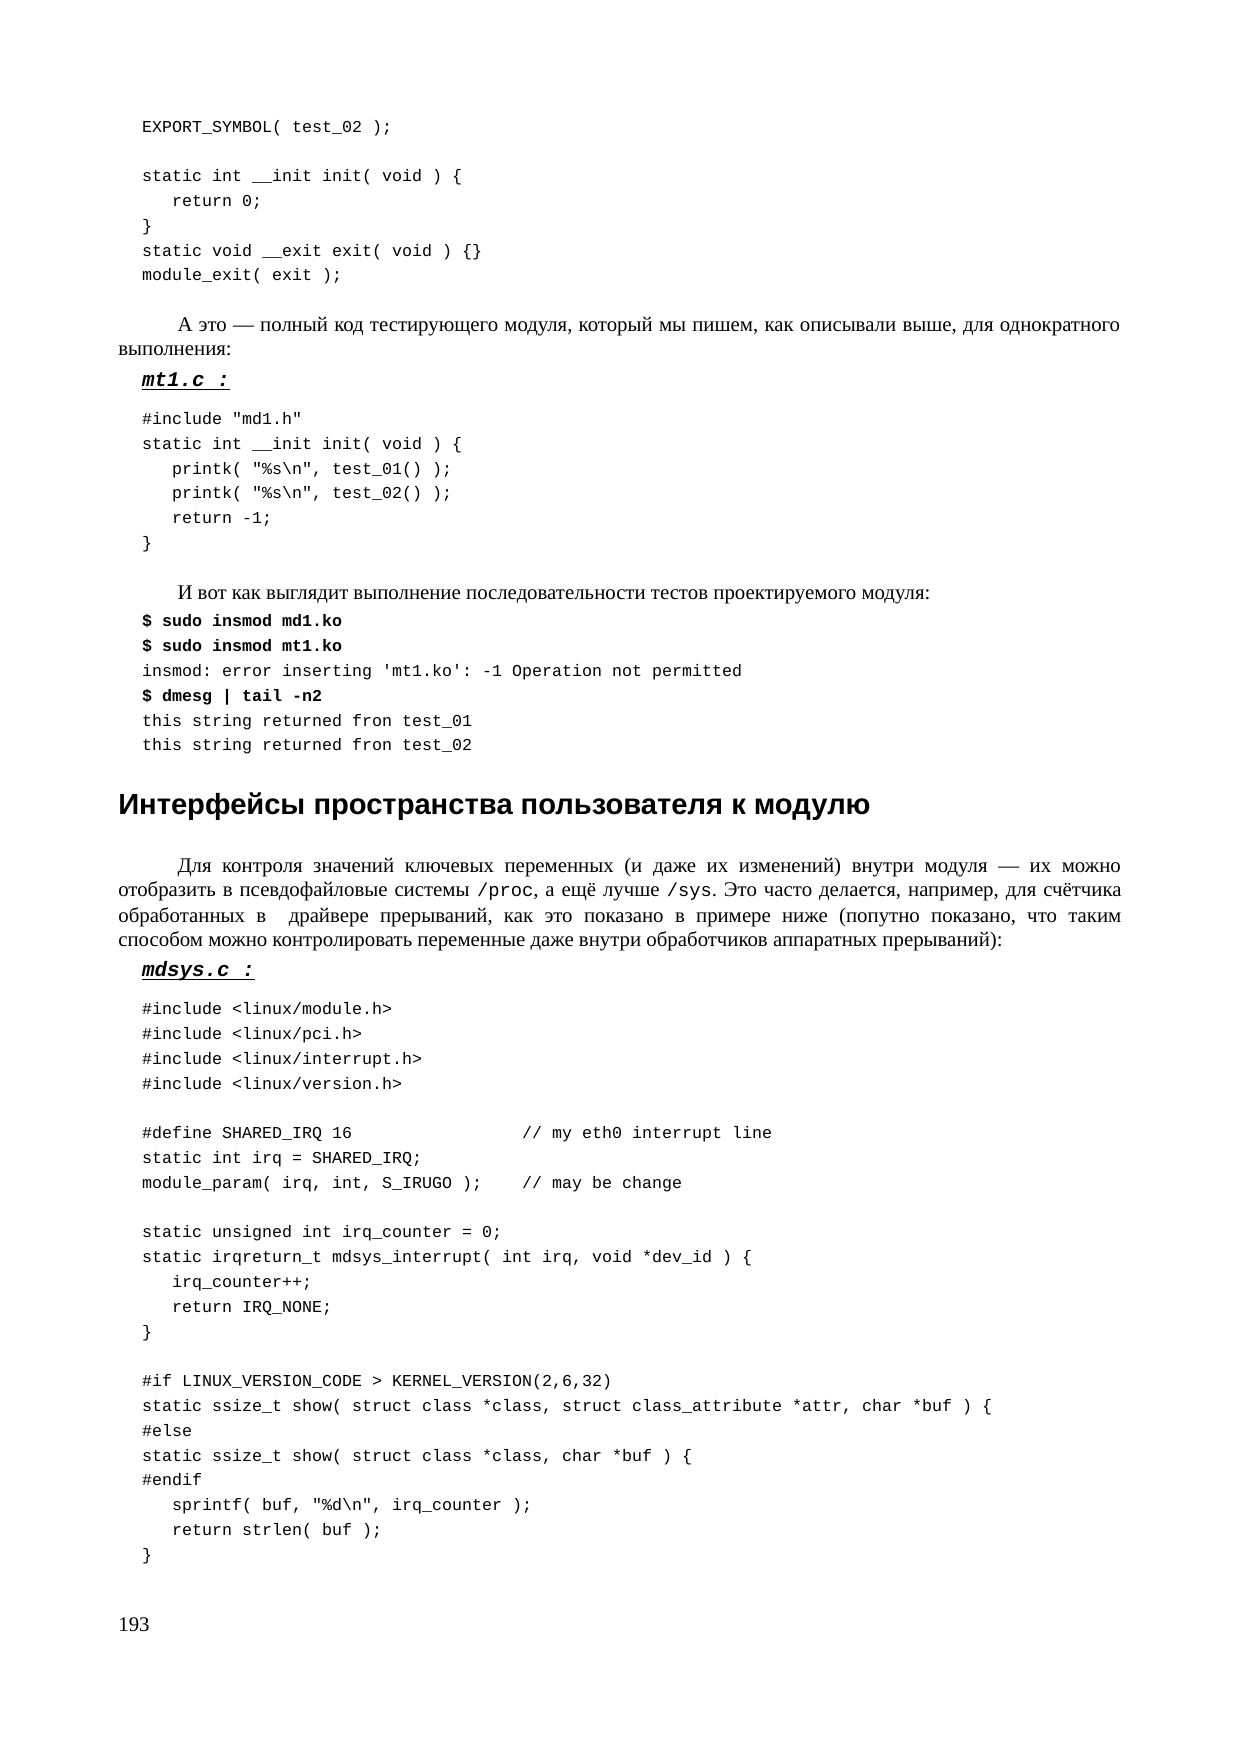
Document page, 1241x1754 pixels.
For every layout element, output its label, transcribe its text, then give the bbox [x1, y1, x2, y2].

text #include <linux/interrupt.h> [142, 1050, 1122, 1069]
text module_param( irq, int, S_IRUGO ); // may be change [142, 1174, 1122, 1193]
text return -1; [142, 510, 1122, 529]
text return strlen( buf ); [142, 1521, 1122, 1540]
text EXPORT_SYMBOL( test_02 ); [142, 118, 1122, 137]
text #endif [142, 1472, 1122, 1491]
text static unsigned int irq_counter = 0; [142, 1224, 1122, 1243]
text Для контроля значений ключевых переменных (и даже их изменений) внутри модуля — их можно отобразить в псевдофайловые системы /proc, а ещё лучше /sys. Это часто делается, например, для счётчика обработанных в драйвере прерываний, как это показано в примере ниже (попутно показано, что таким способом можно контролировать переменные даже внутри обработчиков аппаратных прерываний): [118, 853, 1122, 951]
text #else [142, 1422, 1122, 1441]
text return 0; [142, 192, 1122, 211]
text insmod: error inserting 'mt1.ko': -1 Operation not permitted [142, 662, 1122, 681]
text И вот как выглядит выполнение последовательности тестов проектируемого модуля: [118, 580, 1122, 604]
text } [142, 534, 1122, 553]
text } [142, 1546, 1122, 1565]
subtitle Интерфейсы пространства пользователя к модулю [118, 787, 1122, 820]
text #include <linux/module.h> [142, 1001, 1122, 1020]
text } [142, 217, 1122, 236]
text #include <linux/pci.h> [142, 1026, 1122, 1044]
text static int __init init( void ) { [142, 435, 1122, 454]
text module_exit( exit ); [142, 267, 1122, 286]
text #include "md1.h" [142, 411, 1122, 429]
text this string returned fron test_01 [142, 712, 1122, 731]
text } [142, 1323, 1122, 1342]
text #define SHARED_IRQ 16 // my eth0 interrupt line [142, 1125, 1122, 1144]
text static ssize_t show( struct class *class, char *buf ) { [142, 1447, 1122, 1466]
text $ dmesg | tail -n2 [142, 687, 1122, 706]
text printk( "%s\n", test_02() ); [142, 485, 1122, 504]
text return IRQ_NONE; [142, 1298, 1122, 1317]
text static irqreturn_t mdsys_interrupt( int irq, void *dev_id ) { [142, 1249, 1122, 1268]
text irq_counter++; [142, 1273, 1122, 1292]
text static void __exit exit( void ) {} [142, 242, 1122, 261]
text printk( "%s\n", test_01() ); [142, 460, 1122, 479]
text #if LINUX_VERSION_CODE > KERNEL_VERSION(2,6,32) [142, 1373, 1122, 1392]
text static int __init init( void ) { [142, 168, 1122, 187]
text mdsys.c : [142, 959, 1122, 983]
text mt1.c : [142, 369, 1122, 393]
text static int irq = SHARED_IRQ; [142, 1149, 1122, 1168]
text #include <linux/version.h> [142, 1075, 1122, 1094]
text this string returned fron test_02 [142, 737, 1122, 756]
text sprintf( buf, "%d\n", irq_counter ); [142, 1497, 1122, 1516]
text $ sudo insmod mt1.ko [142, 638, 1122, 657]
text А это — полный код тестирующего модуля, который мы пишем, как описывали выше, для однократного выполнения: [118, 312, 1122, 360]
text static ssize_t show( struct class *class, struct class_attribute *attr, char *buf ) { [142, 1397, 1122, 1416]
text $ sudo insmod md1.ko [142, 613, 1122, 632]
